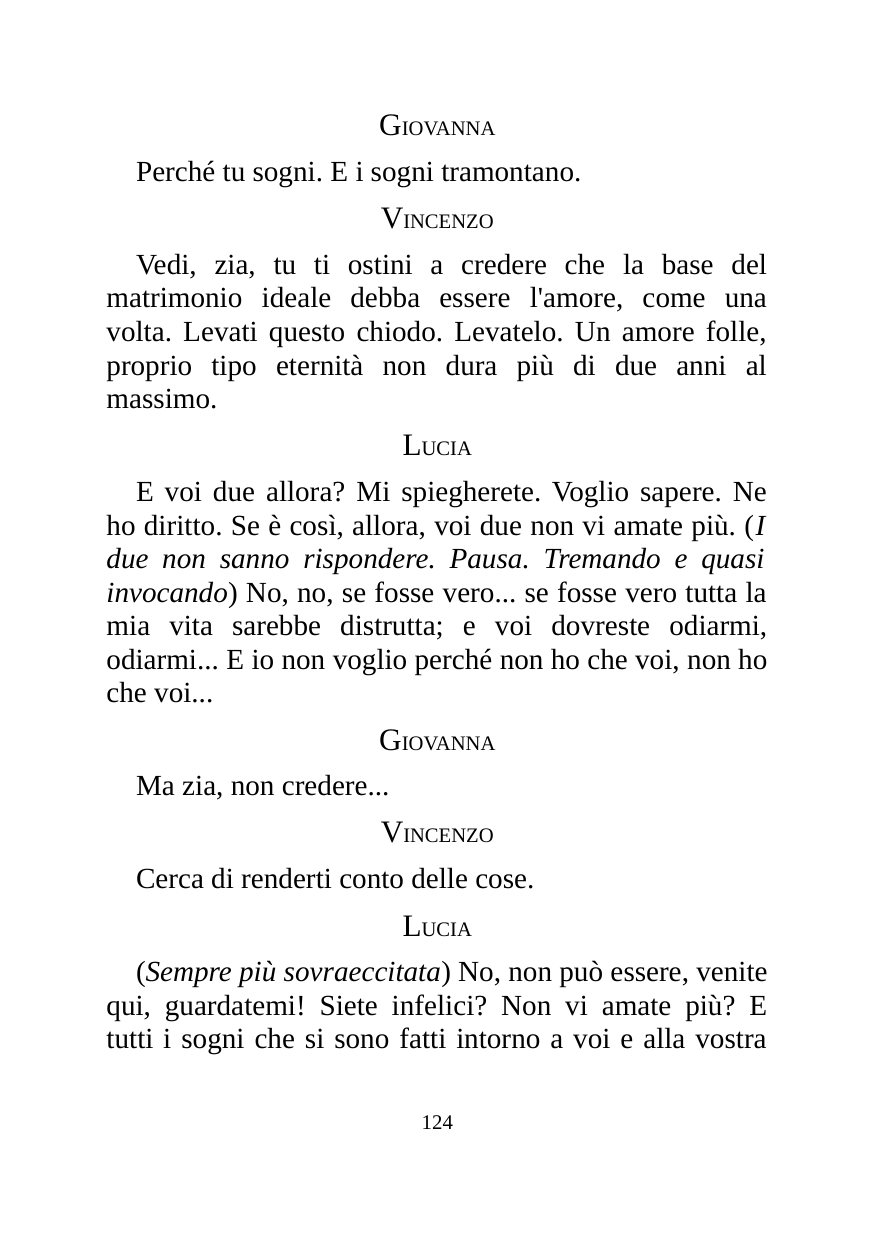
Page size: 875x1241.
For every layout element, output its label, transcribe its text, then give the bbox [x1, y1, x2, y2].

text Cerca di renderti conto delle cose. [106, 861, 768, 895]
text Perché tu sogni. E i sogni tramontano. [106, 154, 768, 187]
text Lucia [106, 426, 768, 462]
text Vincenzo [106, 814, 768, 850]
text Ma zia, non credere... [106, 768, 768, 802]
text Vedi, zia, tu ti ostini a credere che la base del matrimonio ideale debba essere l'amore, come una volta. Levati questo chiodo. Levatelo. Un amore folle, proprio tipo eternità non dura più di due anni al massimo. [106, 247, 768, 415]
text (Sempre più sovraeccitata) No, non può essere, venite qui, guardatemi! Siete infelici? Non vi amate più? E tutti i sogni che si sono fatti intorno a voi e alla vostra [106, 954, 768, 1055]
text Giovanna [106, 721, 768, 757]
text Lucia [106, 907, 768, 943]
text E voi due allora? Mi spiegherete. Voglio sapere. Ne ho diritto. Se è così, allora, voi due non vi amate più. (I due non sanno rispondere. Pausa. Tremando e quasi invocando) No, no, se fosse vero... se fosse vero tutta la mia vita sarebbe distrutta; e voi dovreste odiarmi, odiarmi... E io non voglio perché non ho che voi, non ho che voi... [106, 474, 768, 709]
text Vincenzo [106, 199, 768, 235]
text Giovanna [106, 106, 768, 142]
